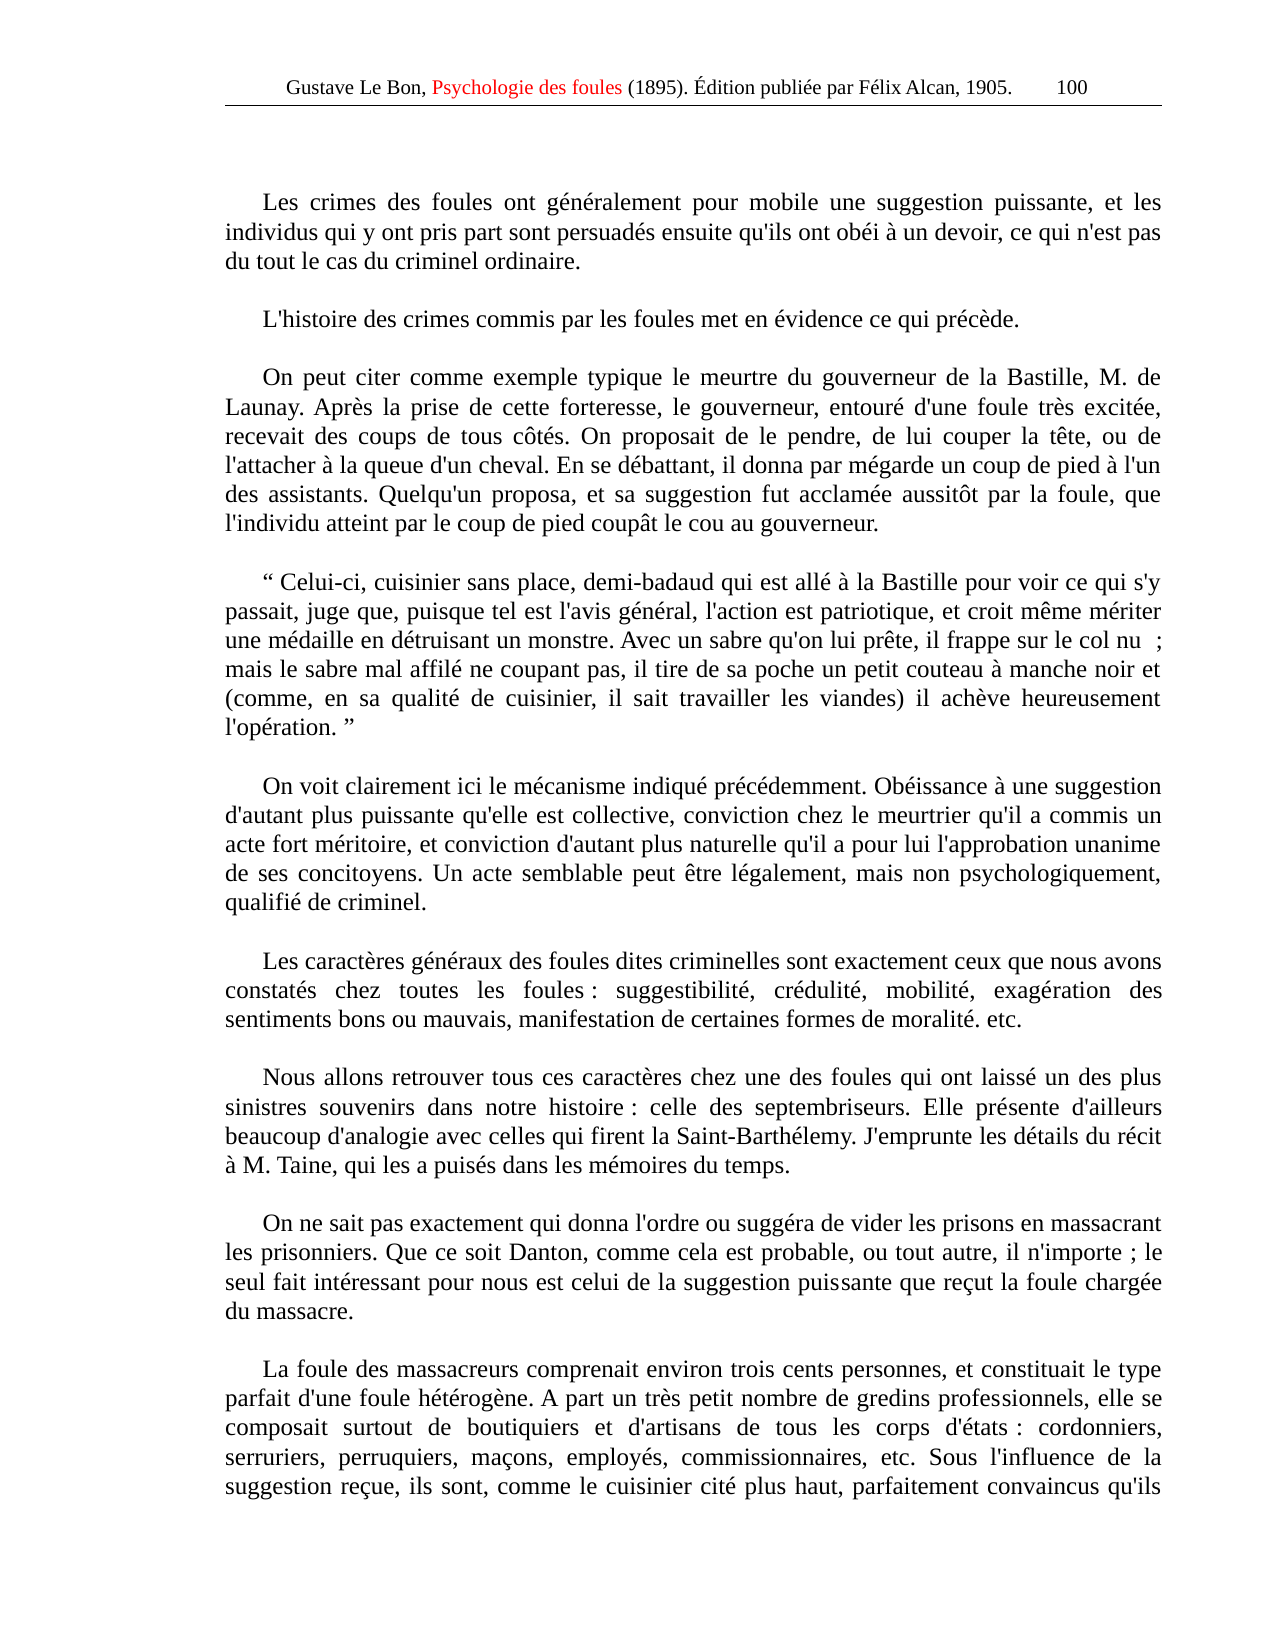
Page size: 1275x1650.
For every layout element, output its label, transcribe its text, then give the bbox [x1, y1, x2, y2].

text On voit clairement ici le mécanisme indiqué précédemment. Obéissance à une suggestion d'autant plus puissante qu'elle est collective, conviction chez le meurtrier qu'il a commis un acte fort méritoire, et conviction d'autant plus naturelle qu'il a pour lui l'approbation unanime de ses concitoyens. Un acte semblable peut être légalement, mais non psychologiquement, qualifié de criminel. [225, 771, 1162, 917]
text L'histoire des crimes commis par les foules met en évidence ce qui précède. [225, 304, 1162, 333]
text Les caractères généraux des foules dites criminelles sont exactement ceux que nous avons constatés chez toutes les foules : suggestibilité, crédulité, mobilité, exagé­ration des sentiments bons ou mauvais, manifestation de certaines formes de moralité. etc. [225, 946, 1162, 1033]
text Les crimes des foules ont généralement pour mobile une suggestion puissante, et les individus qui y ont pris part sont persuadés ensuite qu'ils ont obéi à un devoir, ce qui n'est pas du tout le cas du criminel ordinaire. [225, 187, 1162, 275]
text “ Celui-ci, cuisinier sans place, demi-badaud qui est allé à la Bastille pour voir ce qui s'y passait, juge que, puisque tel est l'avis général, l'action est patriotique, et croit même mériter une médaille en détruisant un monstre. Avec un sabre qu'on lui prête, il frappe sur le col nu ; mais le sabre mal affilé ne coupant pas, il tire de sa poche un petit couteau à manche noir et (comme, en sa qualité de cuisinier, il sait travailler les viandes) il achève heureusement l'opération. ” [225, 567, 1162, 742]
text On ne sait pas exactement qui donna l'ordre ou suggéra de vider les prisons en massacrant les prisonniers. Que ce soit Danton, comme cela est probable, ou tout autre, il n'importe ; le seul fait intéressant pour nous est celui de la suggestion puis­sante que reçut la foule chargée du massacre. [225, 1208, 1162, 1325]
text La foule des massacreurs comprenait environ trois cents personnes, et constituait le type parfait d'une foule hétérogène. A part un très petit nombre de gredins profes­sionnels, elle se composait surtout de boutiquiers et d'artisans de tous les corps d'états : cordonniers, serruriers, perruquiers, maçons, employés, commissionnaires, etc. Sous l'influence de la suggestion reçue, ils sont, comme le cuisinier cité plus haut, parfaitement convaincus qu'ils [225, 1354, 1162, 1500]
text On peut citer comme exemple typique le meurtre du gouverneur de la Bastille, M. de Launay. Après la prise de cette forteresse, le gouverneur, entouré d'une foule très excitée, recevait des coups de tous côtés. On proposait de le pendre, de lui couper la tête, ou de l'attacher à la queue d'un cheval. En se débattant, il donna par mégarde un coup de pied à l'un des assistants. Quel­qu'un proposa, et sa suggestion fut acclamée aussitôt par la foule, que l'individu atteint par le coup de pied coupât le cou au gouverneur. [225, 362, 1162, 537]
text Nous allons retrouver tous ces caractères chez une des foules qui ont laissé un des plus sinistres souvenirs dans notre histoire : celle des septembriseurs. Elle pré­sente d'ailleurs beaucoup d'analogie avec celles qui firent la Saint-Barthélemy. J'emprunte les détails du récit à M. Taine, qui les a puisés dans les mémoires du temps. [225, 1062, 1162, 1179]
